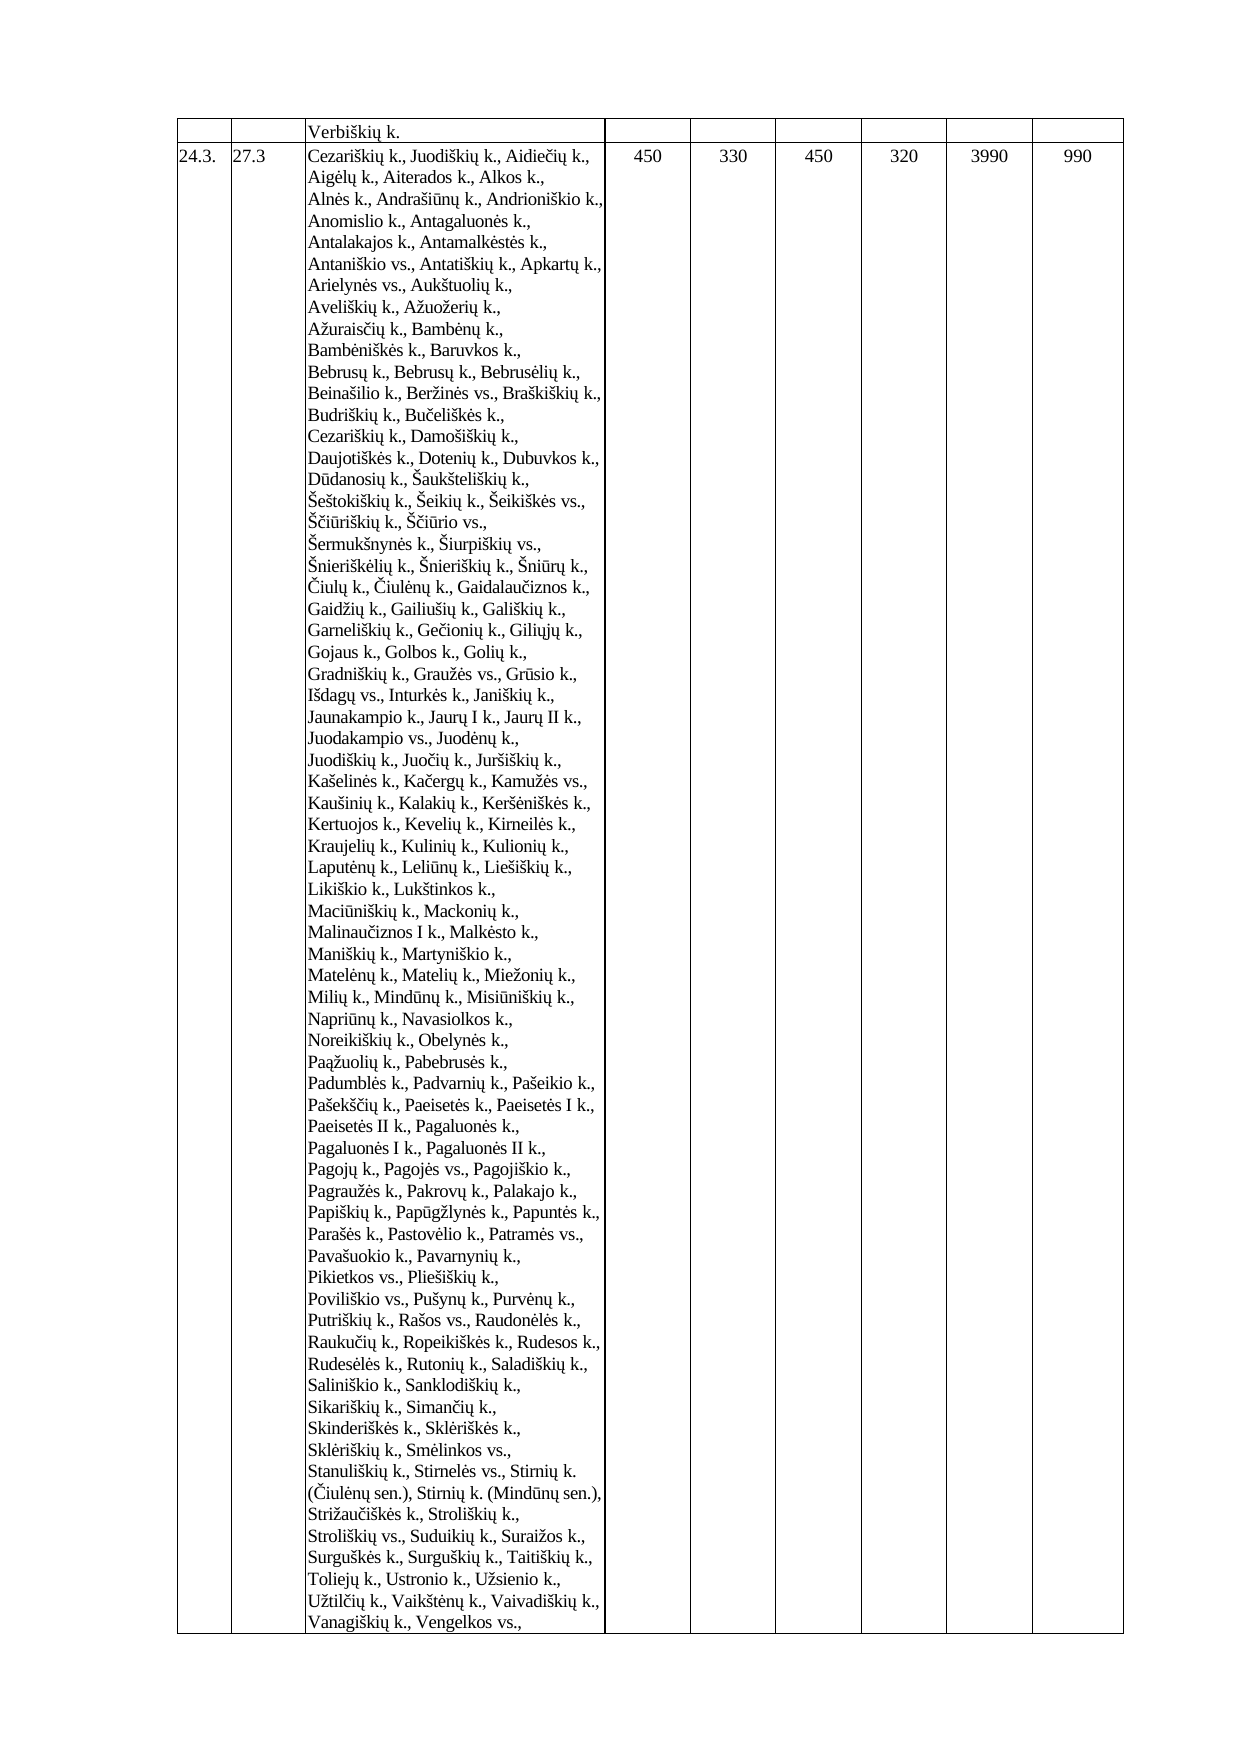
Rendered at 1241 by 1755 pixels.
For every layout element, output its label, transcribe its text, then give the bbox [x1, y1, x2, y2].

table_cell [691, 119, 775, 142]
table_cell 450 [776, 143, 861, 1633]
table_cell [947, 119, 1032, 142]
table_cell 450 [606, 143, 690, 1633]
table_cell 330 [691, 143, 775, 1633]
table_cell [776, 119, 861, 142]
table_cell Cezariškių k., Juodiškių k., Aidiečių k., Aigėlų k., Aiterados k., Alkos k., Alnės k., Andrašiūnų k., Andrioniškio k., Anomislio k., Antagaluonės k., Antalakajos k., Antamalkėstės k., Antaniškio vs., Antatiškių k., Apkartų k., Arielynės vs., Aukštuolių k., Aveliškių k., Ažuožerių k., Ažuraisčių k., Bambėnų k., Bambėniškės k., Baruvkos k., Bebrusų k., Bebrusų k., Bebrusėlių k., Beinašilio k., Beržinės vs., Braškiškių k., Budriškių k., Bučeliškės k., Cezariškių k., Damošiškių k., Daujotiškės k., Dotenių k., Dubuvkos k., Dūdanosių k., Šaukšteliškių k., Šeštokiškių k., Šeikių k., Šeikiškės vs., Ščiūriškių k., Ščiūrio vs., Šermukšnynės k., Šiurpiškių vs., Šnieriškėlių k., Šnieriškių k., Šniūrų k., Čiulų k., Čiulėnų k., Gaidalaučiznos k., Gaidžių k., Gailiušių k., Gališkių k., Garneliškių k., Gečionių k., Giliųjų k., Gojaus k., Golbos k., Golių k., Gradniškių k., Graužės vs., Grūsio k., Išdagų vs., Inturkės k., Janiškių k., Jaunakampio k., Jaurų I k., Jaurų II k., Juodakampio vs., Juodėnų k., Juodiškių k., Juočių k., Juršiškių k., Kašelinės k., Kačergų k., Kamužės vs., Kaušinių k., Kalakių k., Keršėniškės k., Kertuojos k., Kevelių k., Kirneilės k., Kraujelių k., Kulinių k., Kulionių k., Laputėnų k., Leliūnų k., Liešiškių k., Likiškio k., Lukštinkos k., Maciūniškių k., Mackonių k., Malinaučiznos I k., Malkėsto k., Maniškių k., Martyniškio k., Matelėnų k., Matelių k., Miežonių k., Milių k., Mindūnų k., Misiūniškių k., Napriūnų k., Navasiolkos k., Noreikiškių k., Obelynės k., Paąžuolių k., Pabebrusės k., Padumblės k., Padvarnių k., Pašeikio k., Pašekščių k., Paeisetės k., Paeisetės I k., Paeisetės II k., Pagaluonės k., Pagaluonės I k., Pagaluonės II k., Pagojų k., Pagojės vs., Pagojiškio k., Pagraužės k., Pakrovų k., Palakajo k., Papiškių k., Papūgžlynės k., Papuntės k., Parašės k., Pastovėlio k., Patramės vs., Pavašuokio k., Pavarnynių k., Pikietkos vs., Pliešiškių k., Poviliškio vs., Pušynų k., Purvėnų k., Putriškių k., Rašos vs., Raudonėlės k., Raukučių k., Ropeikiškės k., Rudesos k., Rudesėlės k., Rutonių k., Saladiškių k., Saliniškio k., Sanklodiškių k., Sikariškių k., Simančių k., Skinderiškės k., Sklėriškės k., Sklėriškių k., Smėlinkos vs., Stanuliškių k., Stirnelės vs., Stirnių k.(Čiulėnų sen.), Stirnių k. (Mindūnų sen.), Strižaučiškės k., Stroliškių k., Stroliškių vs., Suduikių k., Suraižos k., Surguškės k., Surguškių k., Taitiškių k., Toliejų k., Ustronio k., Užsienio k., Užtilčių k., Vaikštėnų k., Vaivadiškių k., Vanagiškių k., Vengelkos vs., [306, 143, 604, 1633]
table_cell 990 [1033, 143, 1123, 1633]
table_cell Verbiškių k. [306, 119, 604, 142]
table_cell 3990 [947, 143, 1032, 1633]
table_cell [178, 119, 231, 142]
table_cell [606, 119, 690, 142]
table_cell 27.3 [232, 143, 305, 1633]
table_cell [1033, 119, 1123, 142]
table_cell 320 [862, 143, 946, 1633]
table_cell 24.3. [178, 143, 231, 1633]
table_cell [232, 119, 305, 142]
table_cell [862, 119, 946, 142]
